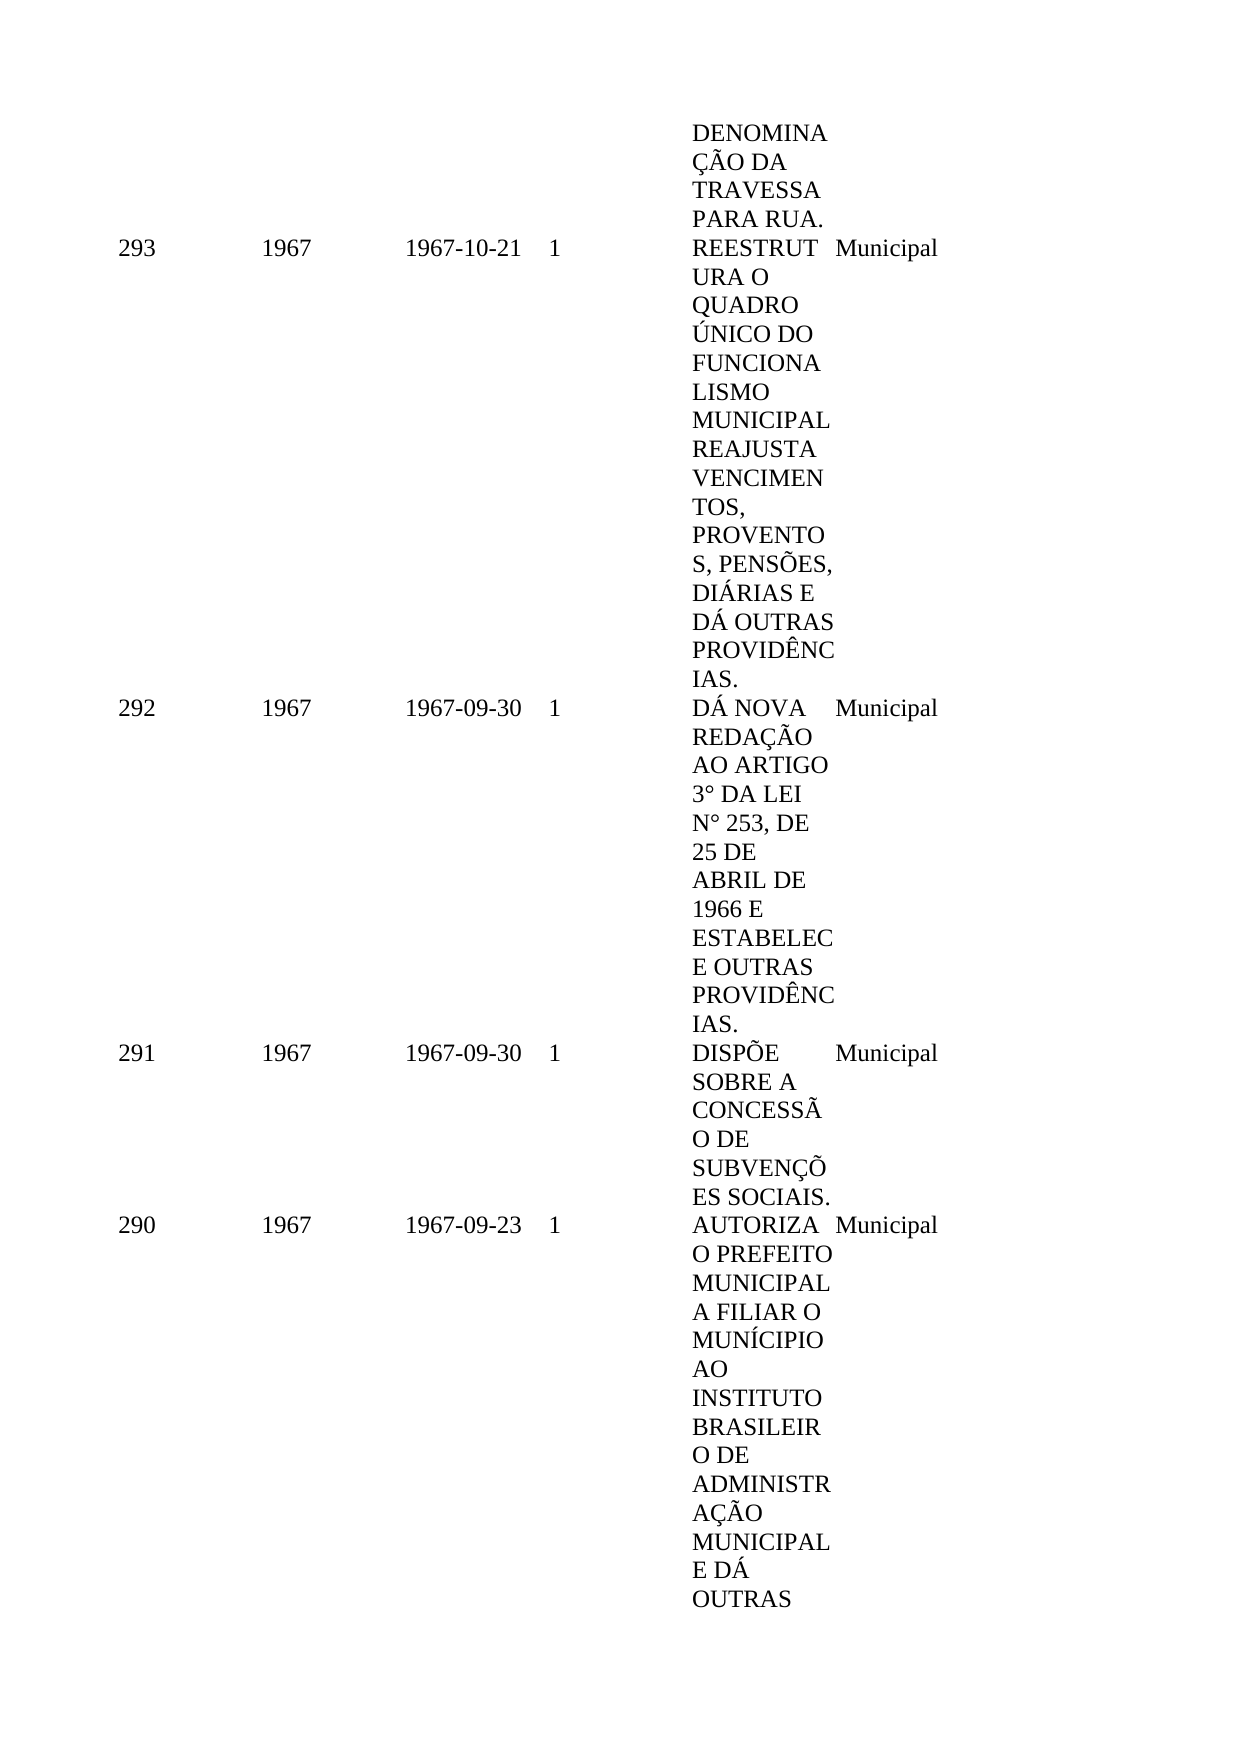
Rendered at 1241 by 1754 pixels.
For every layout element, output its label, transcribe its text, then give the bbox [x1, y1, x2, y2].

table_cell Municipal [835, 1038, 979, 1211]
table_cell 1967 [261, 233, 405, 693]
table_cell 1967 [261, 693, 405, 1038]
table_cell 1967 [261, 1211, 405, 1613]
table_cell [979, 233, 1122, 693]
table_cell [261, 118, 405, 233]
table_cell 1967-09-30 [405, 1038, 548, 1211]
table_cell [548, 118, 692, 233]
table_cell [979, 1211, 1122, 1613]
table_cell [118, 118, 261, 233]
table_cell 1 [548, 1211, 692, 1613]
table_cell [979, 1038, 1122, 1211]
table_cell 1 [548, 693, 692, 1038]
table_cell DENOMINAÇÃO DA TRAVESSA PARA RUA. [692, 118, 835, 233]
table_cell 290 [118, 1211, 261, 1613]
table_cell Municipal [835, 1211, 979, 1613]
table_cell DÁ NOVA REDAÇÃO AO ARTIGO 3° DA LEI N° 253, DE 25 DE ABRIL DE 1966 E ESTABELECE OUTRAS PROVIDÊNCIAS. [692, 693, 835, 1038]
table_cell 1967-10-21 [405, 233, 548, 693]
table_cell REESTRUTURA O QUADRO ÚNICO DO FUNCIONALISMO MUNICIPAL REAJUSTA VENCIMENTOS, PROVENTOS, PENSÕES, DIÁRIAS E DÁ OUTRAS PROVIDÊNCIAS. [692, 233, 835, 693]
table_cell 1967 [261, 1038, 405, 1211]
table_cell 1 [548, 233, 692, 693]
table_cell Municipal [835, 233, 979, 693]
table_cell 1 [548, 1038, 692, 1211]
table_cell [835, 118, 979, 233]
table_cell AUTORIZA O PREFEITO MUNICIPAL A FILIAR O MUNÍCIPIO AO INSTITUTO BRASILEIRO DE ADMINISTRAÇÃO MUNICIPAL E DÁ OUTRAS [692, 1211, 835, 1613]
table_cell [979, 693, 1122, 1038]
table_cell 291 [118, 1038, 261, 1211]
table_cell 1967-09-23 [405, 1211, 548, 1613]
table_cell [979, 118, 1122, 233]
table_cell [405, 118, 548, 233]
table_cell 292 [118, 693, 261, 1038]
table_cell DISPÕE SOBRE A CONCESSÃO DE SUBVENÇÕES SOCIAIS. [692, 1038, 835, 1211]
table_cell 293 [118, 233, 261, 693]
table_cell 1967-09-30 [405, 693, 548, 1038]
table_cell Municipal [835, 693, 979, 1038]
